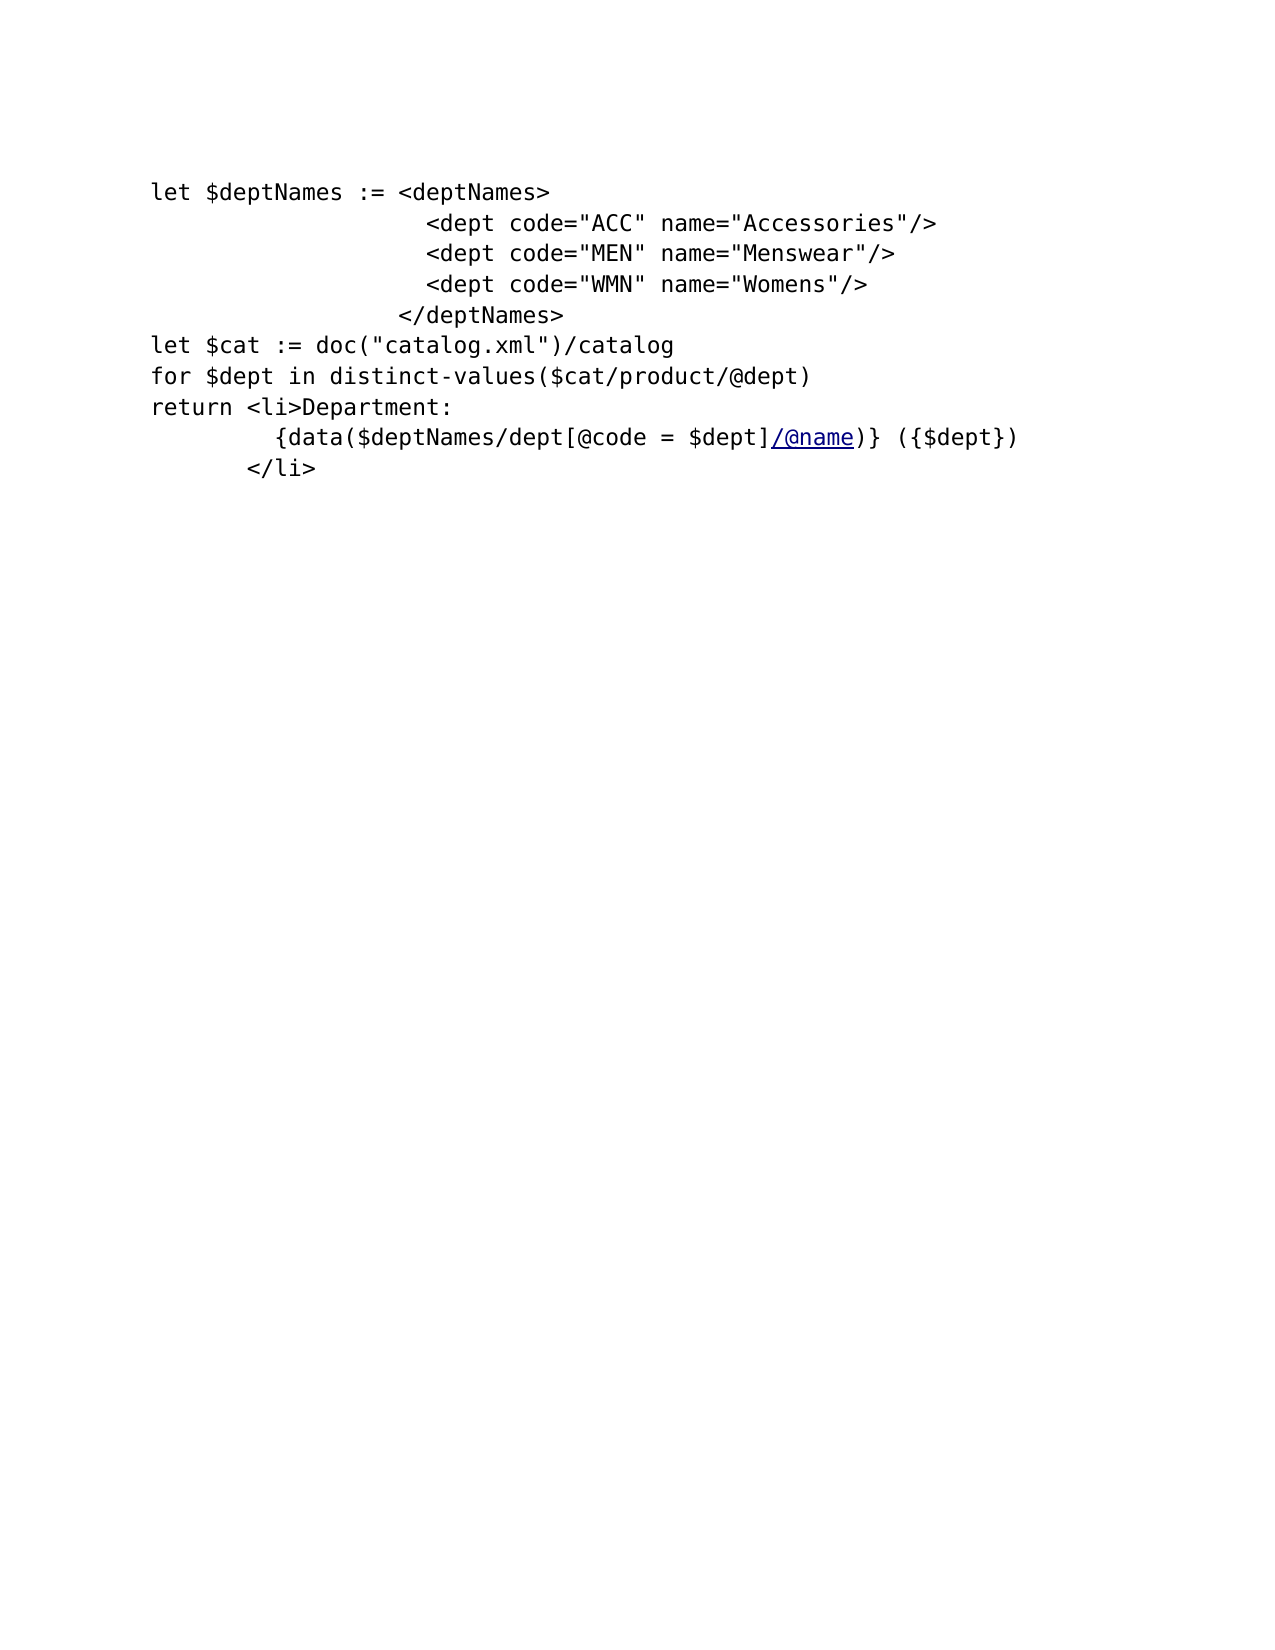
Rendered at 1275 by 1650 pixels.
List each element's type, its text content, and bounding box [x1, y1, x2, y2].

text let $cat := doc("catalog.xml")/catalog [150, 332, 1125, 359]
text <dept code="MEN" name="Menswear"/> [150, 241, 1125, 267]
text </deptNames> [150, 302, 1125, 328]
text </li> [150, 455, 1125, 482]
text <dept code="ACC" name="Accessories"/> [150, 210, 1125, 237]
text let $deptNames := <deptNames> [150, 179, 1125, 206]
text {data($deptNames/dept[@code = $dept]/@name)} ({$dept}) [150, 424, 1125, 451]
text for $dept in distinct-values($cat/product/@dept) [150, 363, 1125, 390]
text return <li>Department: [150, 394, 1125, 420]
text <dept code="WMN" name="Womens"/> [150, 271, 1125, 298]
